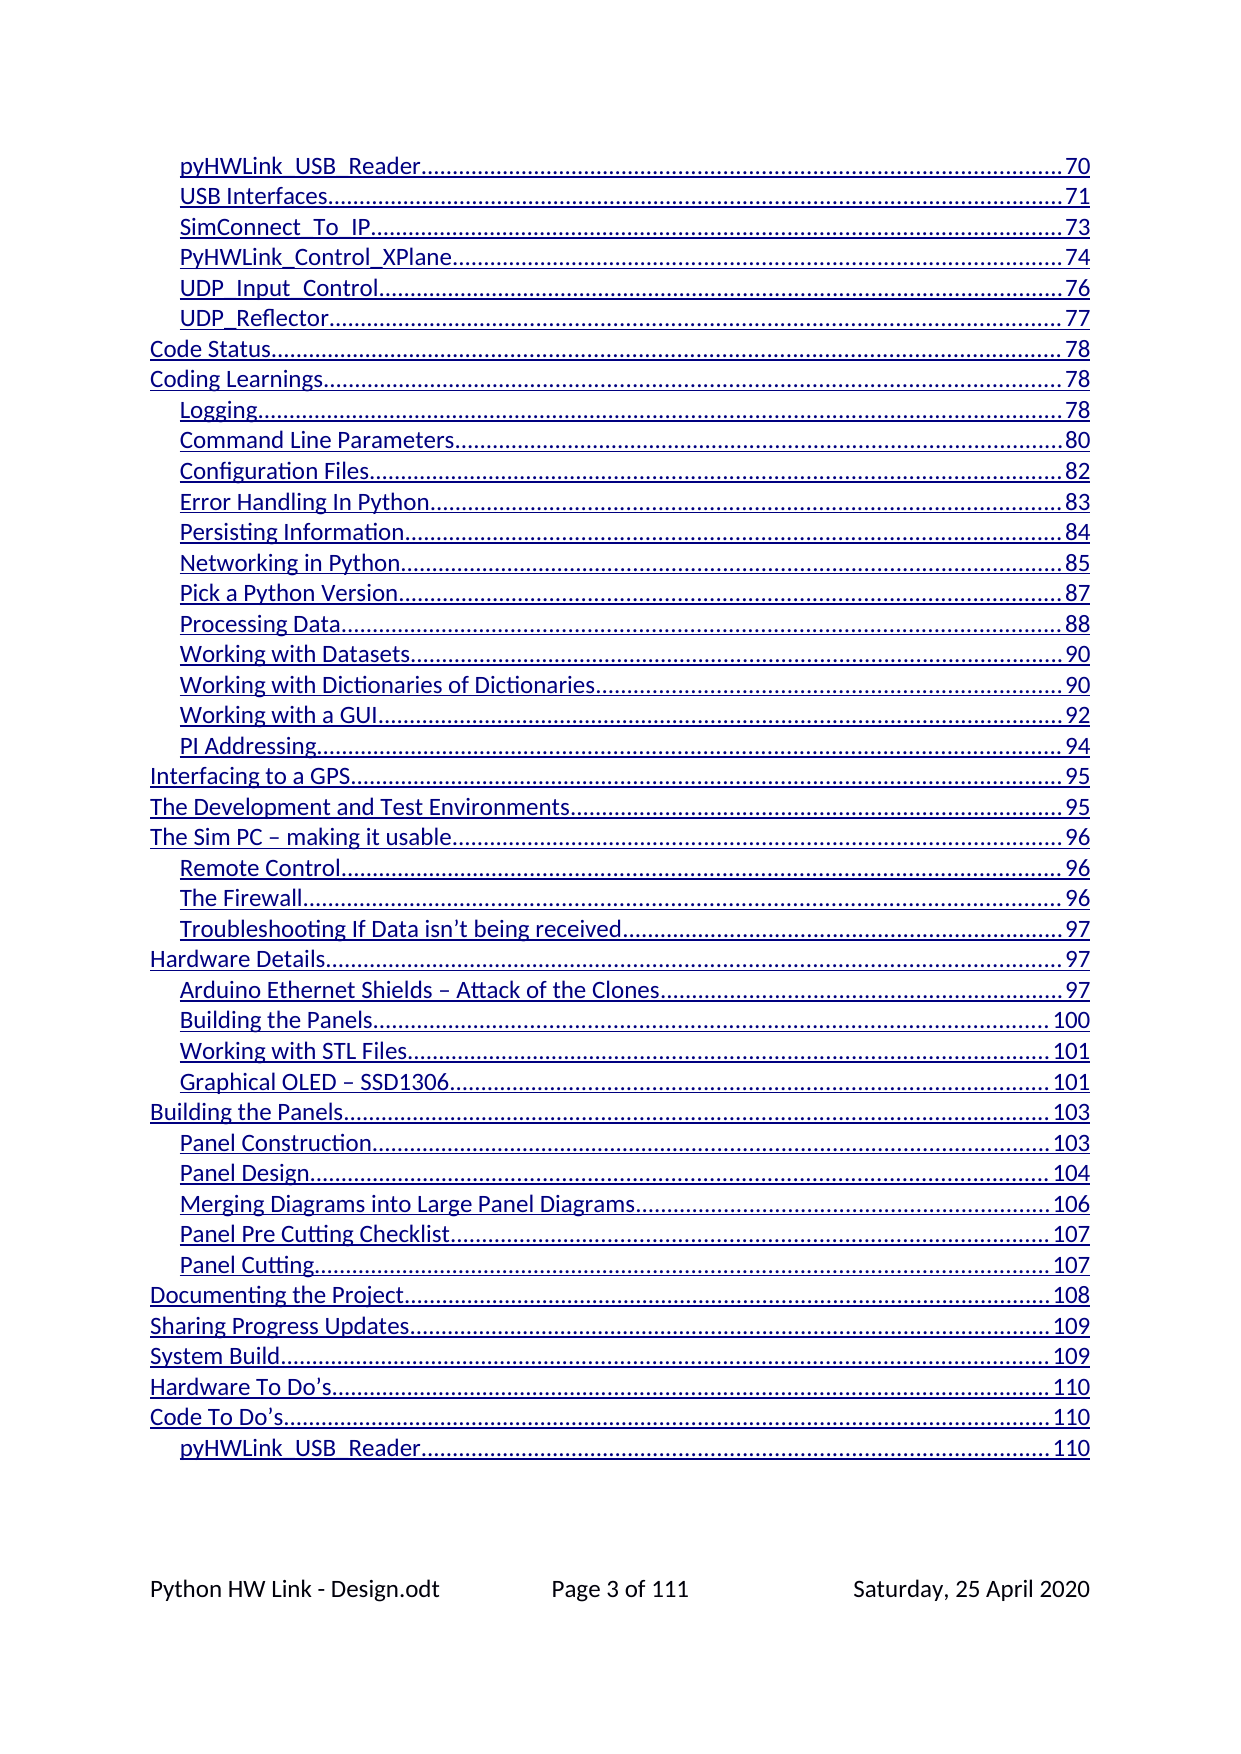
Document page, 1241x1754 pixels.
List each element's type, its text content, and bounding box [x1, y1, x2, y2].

text Code To Do’s 110 [150, 1401, 1090, 1427]
text PI Addressing 94 [179, 730, 1090, 756]
text [179, 604, 1090, 608]
text Working with Datasets 90 [179, 638, 1090, 664]
text Panel Construction 103 [179, 1127, 1090, 1153]
text [179, 1184, 1090, 1188]
text [179, 1062, 1090, 1066]
text PyHWLink_Control_XPlane 74 [179, 242, 1090, 268]
text [179, 238, 1090, 242]
text [179, 299, 1090, 303]
text Pick a Python Version 87 [179, 577, 1090, 603]
text The Firewall 96 [179, 882, 1090, 909]
text Logging 78 [179, 394, 1090, 420]
text Hardware Details 97 [150, 943, 1090, 970]
text Error Handling In Python 83 [179, 486, 1090, 512]
text Graphical OLED – SSD1306 101 [179, 1066, 1090, 1092]
text [179, 1245, 1090, 1249]
text SimConnect_To_IP 73 [179, 211, 1090, 237]
text The Development and Test Environments 95 [150, 791, 1090, 817]
text Arduino Ethernet Shields – Attack of the Clones 97 [179, 974, 1090, 1000]
text pyHWLink_USB_Reader 110 [179, 1432, 1090, 1458]
text [179, 543, 1090, 547]
text Remote Control 96 [179, 852, 1090, 878]
text Command Line Parameters 80 [179, 425, 1090, 451]
text The Sim PC – making it usable 96 [150, 821, 1090, 848]
text Coding Learnings 78 [150, 364, 1090, 390]
text Building the Panels 103 [150, 1096, 1090, 1122]
text Hardware To Do’s 110 [150, 1371, 1090, 1397]
text UDP_Input_Control 76 [179, 272, 1090, 298]
text [179, 482, 1090, 486]
text Working with a GUI 92 [179, 699, 1090, 725]
text [179, 726, 1090, 730]
text [179, 207, 1090, 211]
text Interfacing to a GPS 95 [150, 760, 1090, 786]
text [179, 177, 1090, 181]
text Documenting the Project 108 [150, 1279, 1090, 1305]
text Working with STL Files 101 [179, 1035, 1090, 1061]
text Merging Diagrams into Large Panel Diagrams 106 [179, 1188, 1090, 1214]
text pyHWLink_USB_Reader 70 [179, 150, 1090, 176]
text UDP_Reflector 77 [179, 303, 1090, 329]
text System Build 109 [150, 1340, 1090, 1366]
text Configuration Files 82 [179, 455, 1090, 481]
text Panel Design 104 [179, 1157, 1090, 1183]
text Persisting Information 84 [179, 516, 1090, 542]
text Troubleshooting If Data isn’t being received 97 [179, 913, 1090, 939]
text Code Status 78 [150, 333, 1090, 359]
text Processing Data 88 [179, 608, 1090, 634]
text Networking in Python 85 [179, 547, 1090, 573]
text Building the Panels 100 [179, 1004, 1090, 1031]
text Working with Dictionaries of Dictionaries 90 [179, 669, 1090, 695]
text [179, 665, 1090, 669]
text [179, 421, 1090, 425]
text Panel Cutting 107 [179, 1249, 1090, 1275]
text Panel Pre Cutting Checklist 107 [179, 1218, 1090, 1244]
text USB Interfaces 71 [179, 181, 1090, 206]
text Sharing Progress Updates 109 [150, 1310, 1090, 1336]
